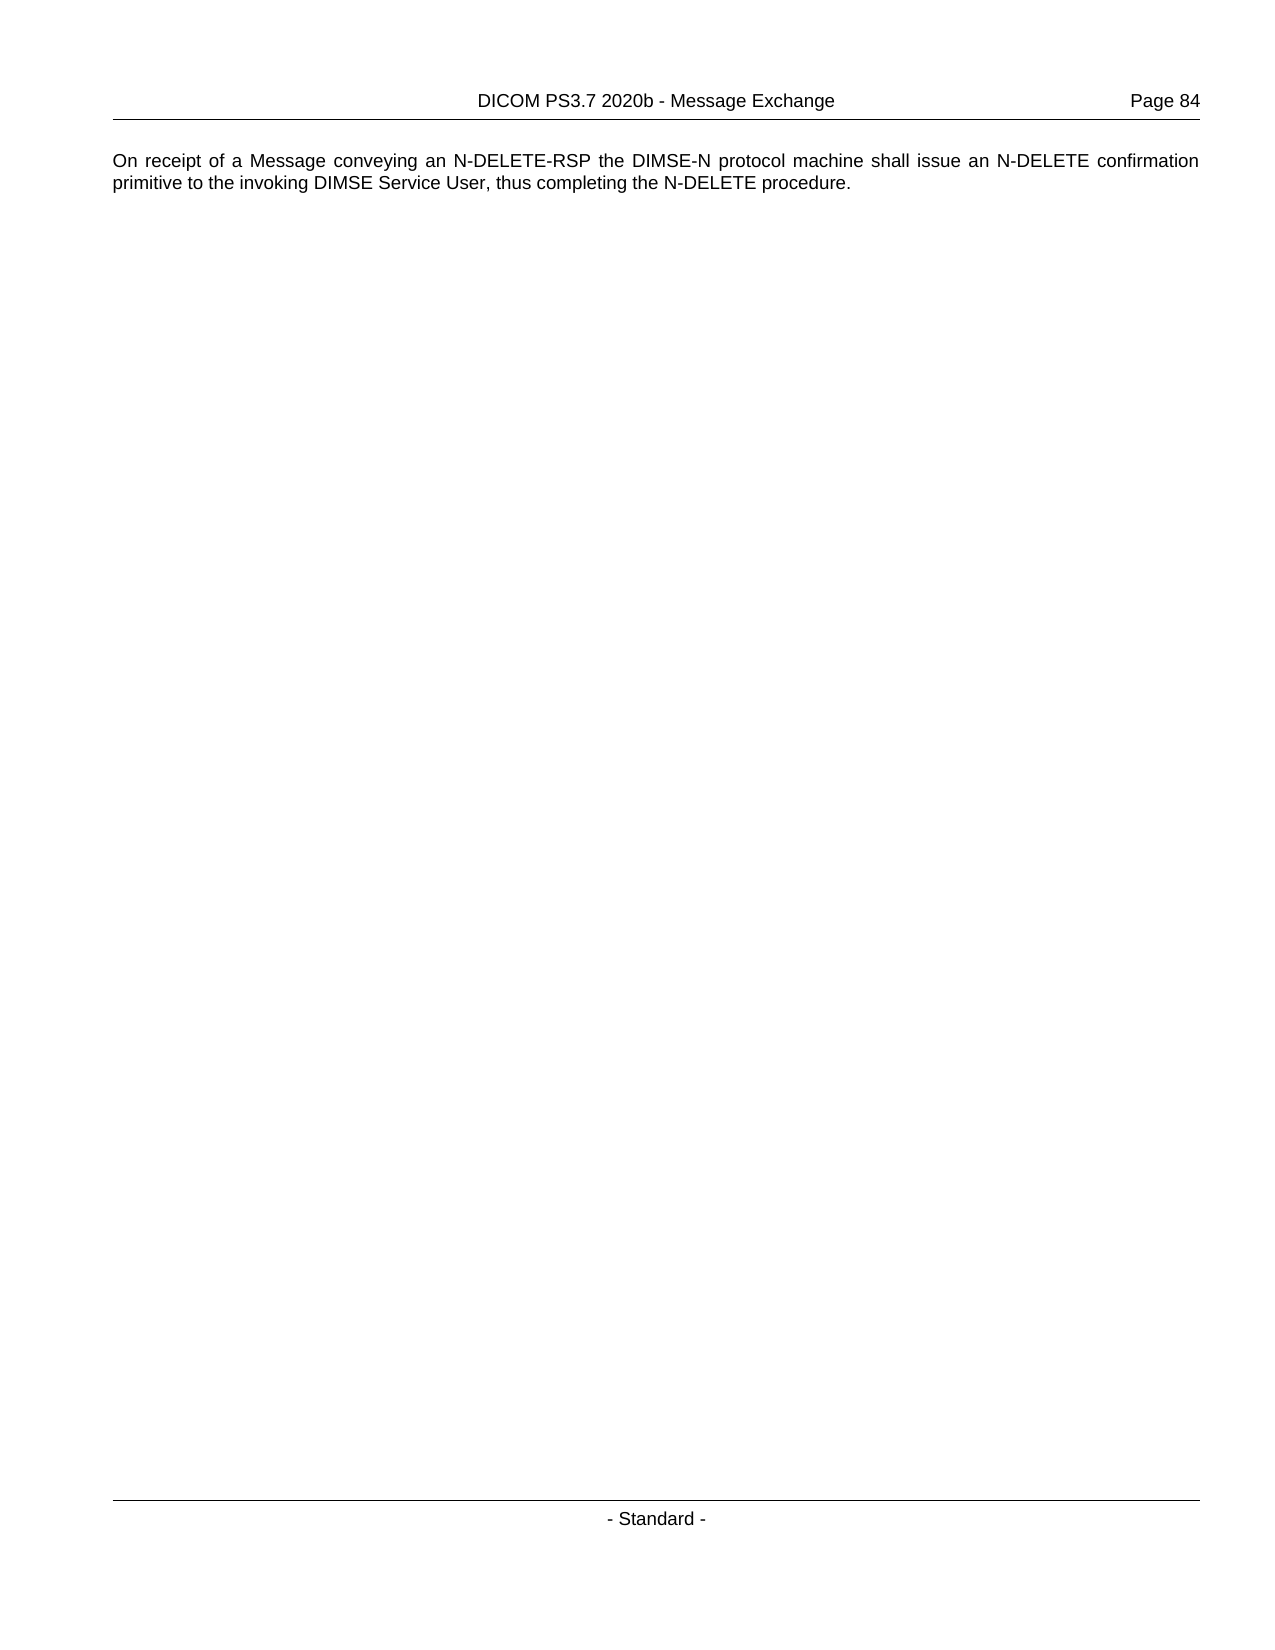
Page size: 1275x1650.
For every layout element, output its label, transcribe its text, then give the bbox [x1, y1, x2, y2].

text On receipt of a Message conveying an N-DELETE-RSP the DIMSE-N protocol machine shall issue an N-DELETE confirmation primitive to the invoking DIMSE Service User, thus completing the N-DELETE procedure. [112, 150, 1200, 193]
